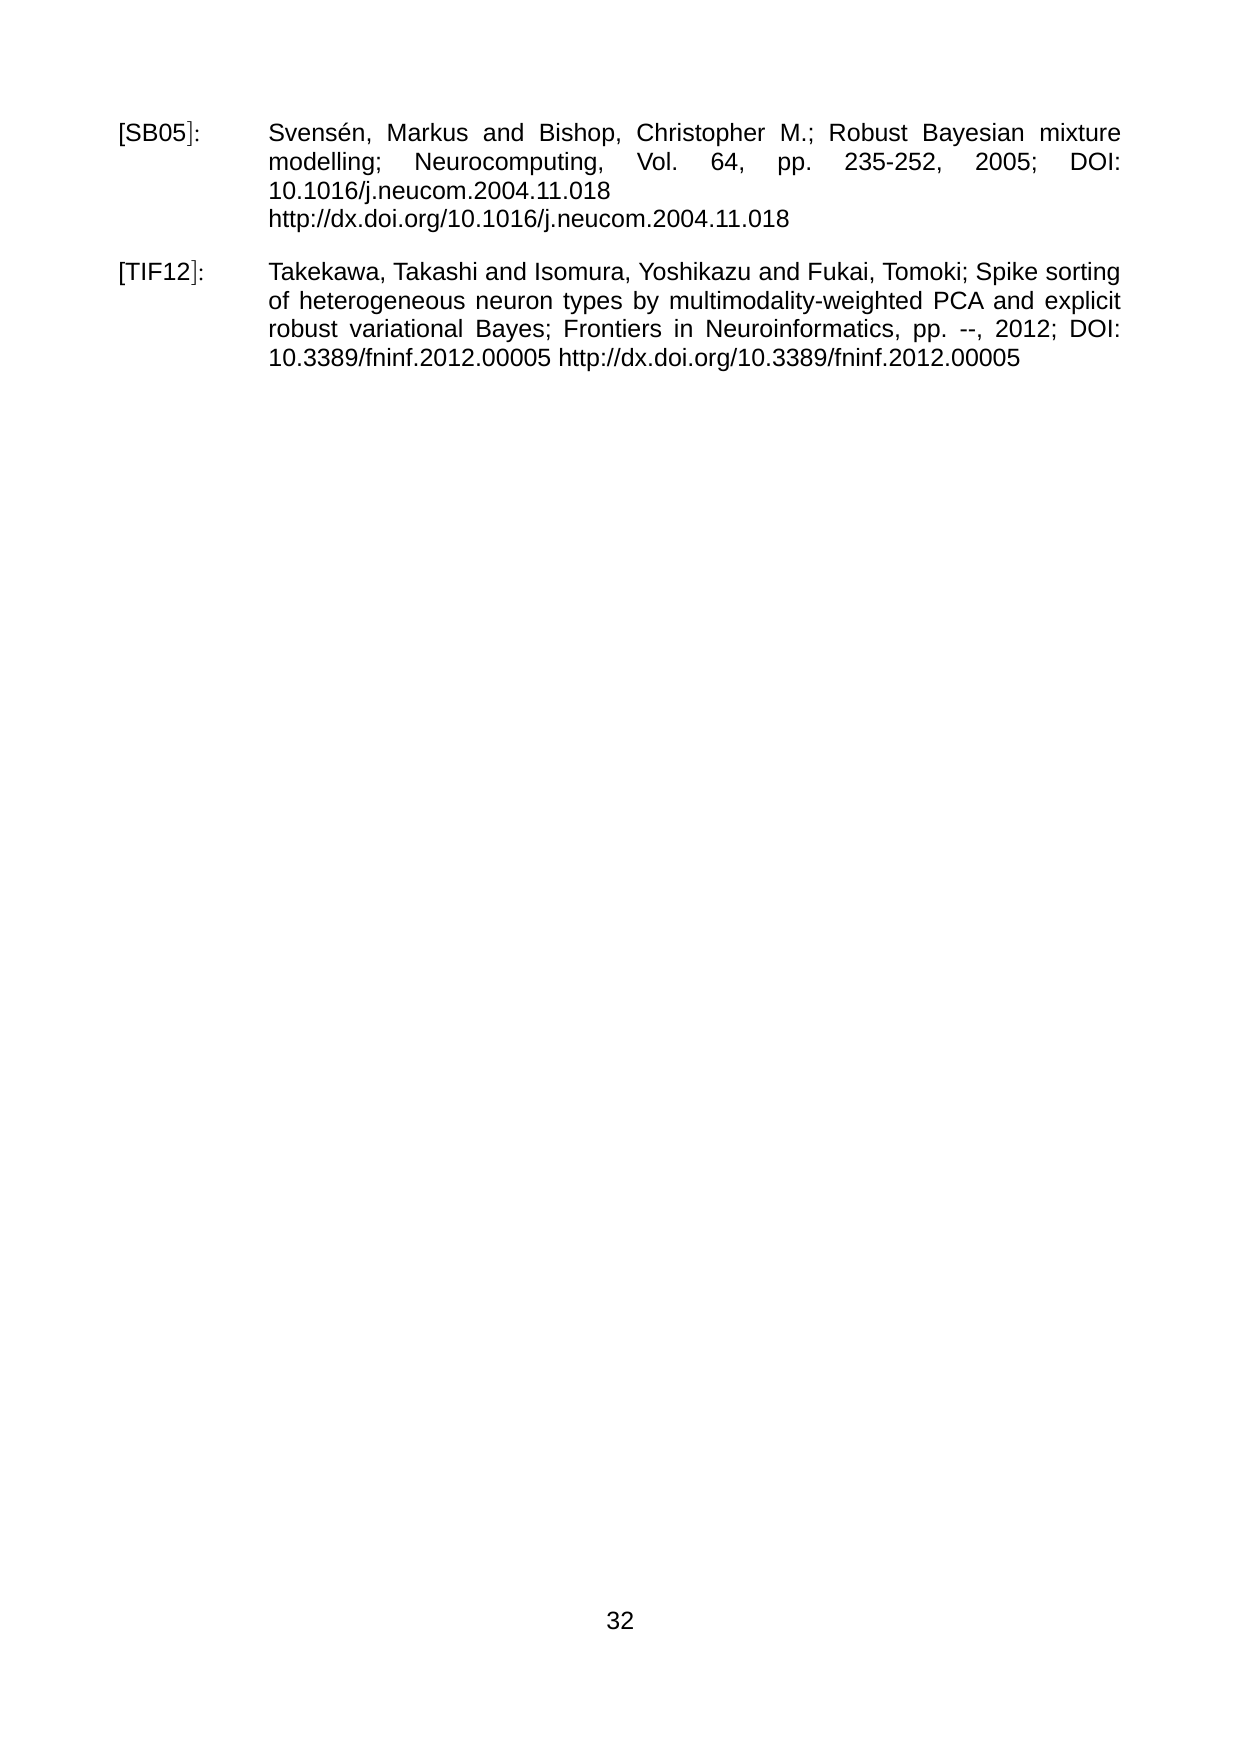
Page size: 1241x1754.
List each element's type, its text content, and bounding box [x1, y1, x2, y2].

text [TIF12]: Takekawa, Takashi and Isomura, Yoshikazu and Fukai, Tomoki; Spike sorting of heterogeneous neuron types by multimodality-weighted PCA and explicit robust variational Bayes; Frontiers in Neuroinformatics, pp. --, 2012; DOI: 10.3389/fninf.2012.00005 http://dx.doi.org/10.3389/fninf.2012.00005 [118, 257, 1122, 372]
text [SB05]: Svensén, Markus and Bishop, Christopher M.; Robust Bayesian mixture modelling; Neurocomputing, Vol. 64, pp. 235-252, 2005; DOI: 10.1016/j.neucom.2004.11.018 http://dx.doi.org/10.1016/j.neucom.2004.11.018 [118, 118, 1122, 233]
